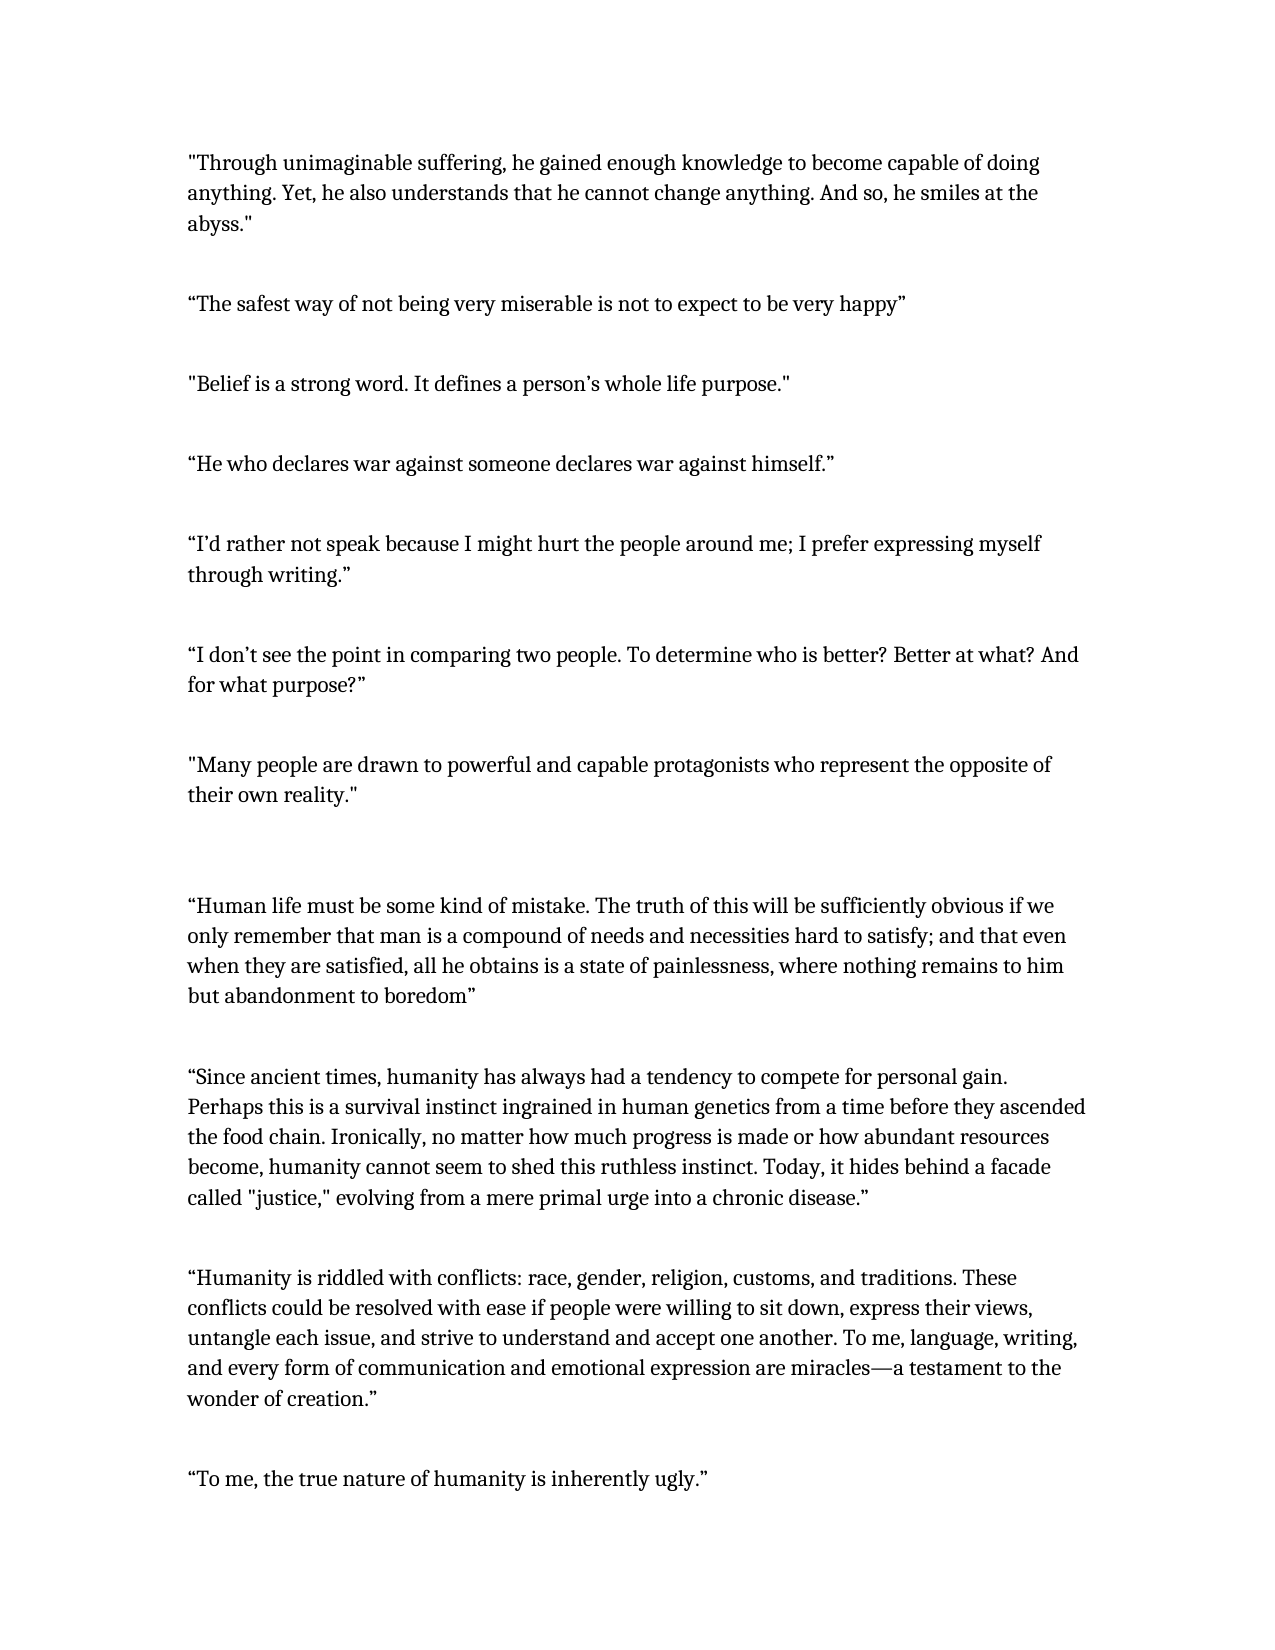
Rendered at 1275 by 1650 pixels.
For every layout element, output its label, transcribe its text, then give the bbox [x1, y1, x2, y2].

text "Many people are drawn to powerful and capable protagonists who represent the opposite of their own reality." [187, 752, 1087, 809]
text “Since ancient times, humanity has always had a tendency to compete for personal gain. Perhaps this is a survival instinct ingrained in human genetics from a time before they ascended the food chain. Ironically, no matter how much progress is made or how abundant resources become, humanity cannot seem to shed this ruthless instinct. Today, it hides behind a facade called "justice," evolving from a mere primal urge into a chronic disease.” [187, 1063, 1087, 1211]
text “I’d rather not speak because I might hurt the people around me; I prefer expressing myself through writing.” [187, 531, 1087, 588]
text “I don’t see the point in comparing two people. To determine who is better? Better at what? And for what purpose?” [187, 642, 1087, 698]
text “Human life must be some kind of mistake. The truth of this will be sufficiently obvious if we only remember that man is a compound of needs and necessities hard to satisfy; and that even when they are satisfied, all he obtains is a state of painlessness, where nothing remains to him but abandonment to boredom” [187, 893, 1087, 1010]
text "Through unimaginable suffering, he gained enough knowledge to become capable of doing anything. Yet, he also understands that he cannot change anything. And so, he smiles at the abyss." [187, 150, 1087, 237]
text "Belief is a strong word. It defines a person’s whole life purpose." [187, 371, 1087, 397]
text “Humanity is riddled with conflicts: race, gender, religion, customs, and traditions. These conflicts could be resolved with ease if people were willing to sit down, express their views, untangle each issue, and strive to understand and accept one another. To me, language, writing, and every form of communication and emotional expression are miracles—a testament to the wonder of creation.” [187, 1264, 1087, 1412]
text “The safest way of not being very miserable is not to expect to be very happy” [187, 291, 1087, 317]
text “He who declares war against someone declares war against himself.” [187, 451, 1087, 477]
text “To me, the true nature of humanity is inherently ugly.” [187, 1466, 1087, 1492]
